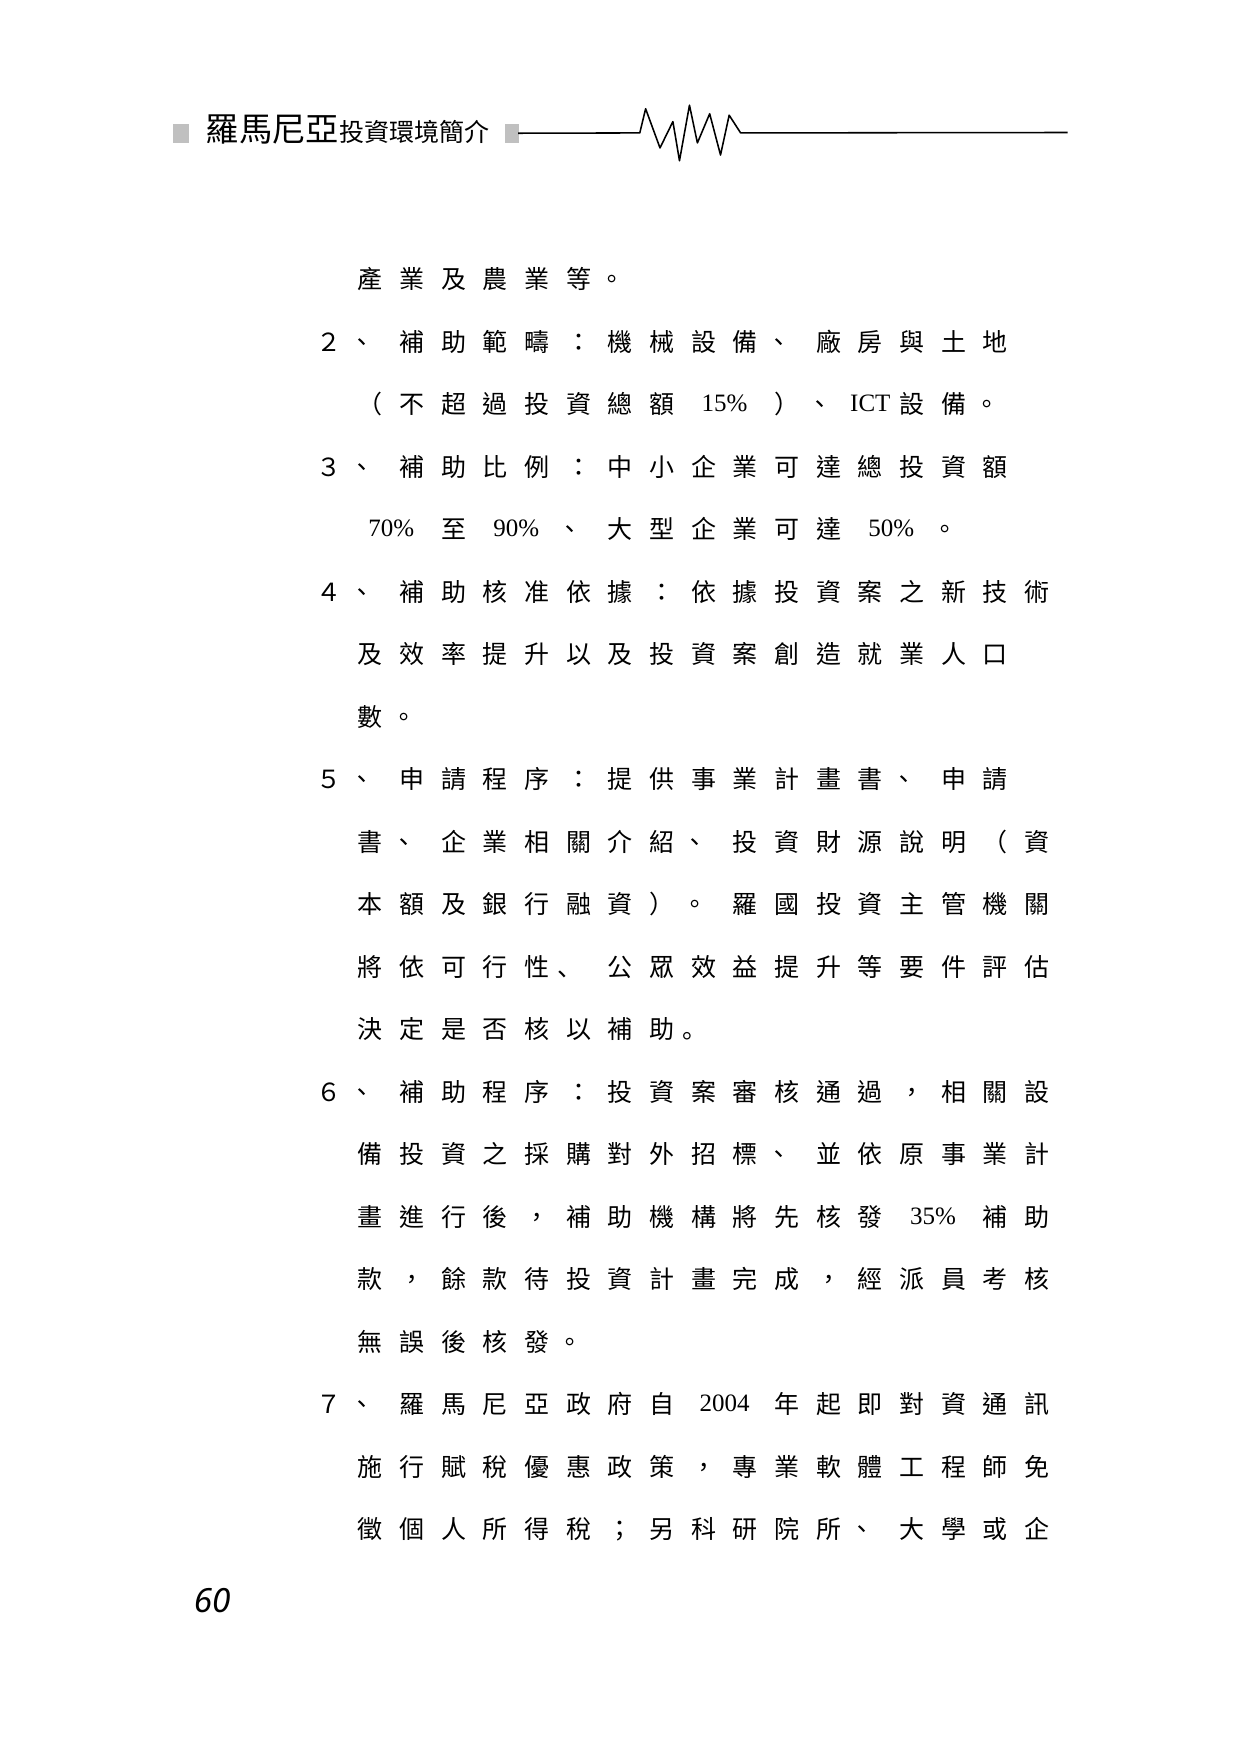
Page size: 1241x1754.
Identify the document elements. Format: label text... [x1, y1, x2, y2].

text ２、補助範疇：機械設備、廠房與土地（不超過投資總額15%）、ICT設備。 [281, 299, 1058, 424]
text ７、羅馬尼亞政府自2004年起即對資通訊施行賦稅優惠政策，專業軟體工程師免徵個人所得稅；另科研院所、大學或企 [281, 1361, 1058, 1549]
text ６、補助程序：投資案審核通過，相關設備投資之採購對外招標、並依原事業計畫進行後，補助機構將先核發35%補助款，餘款待投資計畫完成，經派員考核無誤後核發。 [281, 1049, 1058, 1361]
text ５、申請程序：提供事業計畫書、申請書、企業相關介紹、投資財源說明（資本額及銀行融資）。羅國投資主管機關將依可行性、公眾效益提升等要件評估決定是否核以補助。 [281, 736, 1058, 1049]
text ４、補助核准依據：依據投資案之新技術及效率提升以及投資案創造就業人口數。 [281, 549, 1058, 736]
text ３、補助比例：中小企業可達總投資額70%至90%、大型企業可達50%。 [281, 424, 1058, 549]
text 產業及農業等。 [281, 236, 1058, 299]
